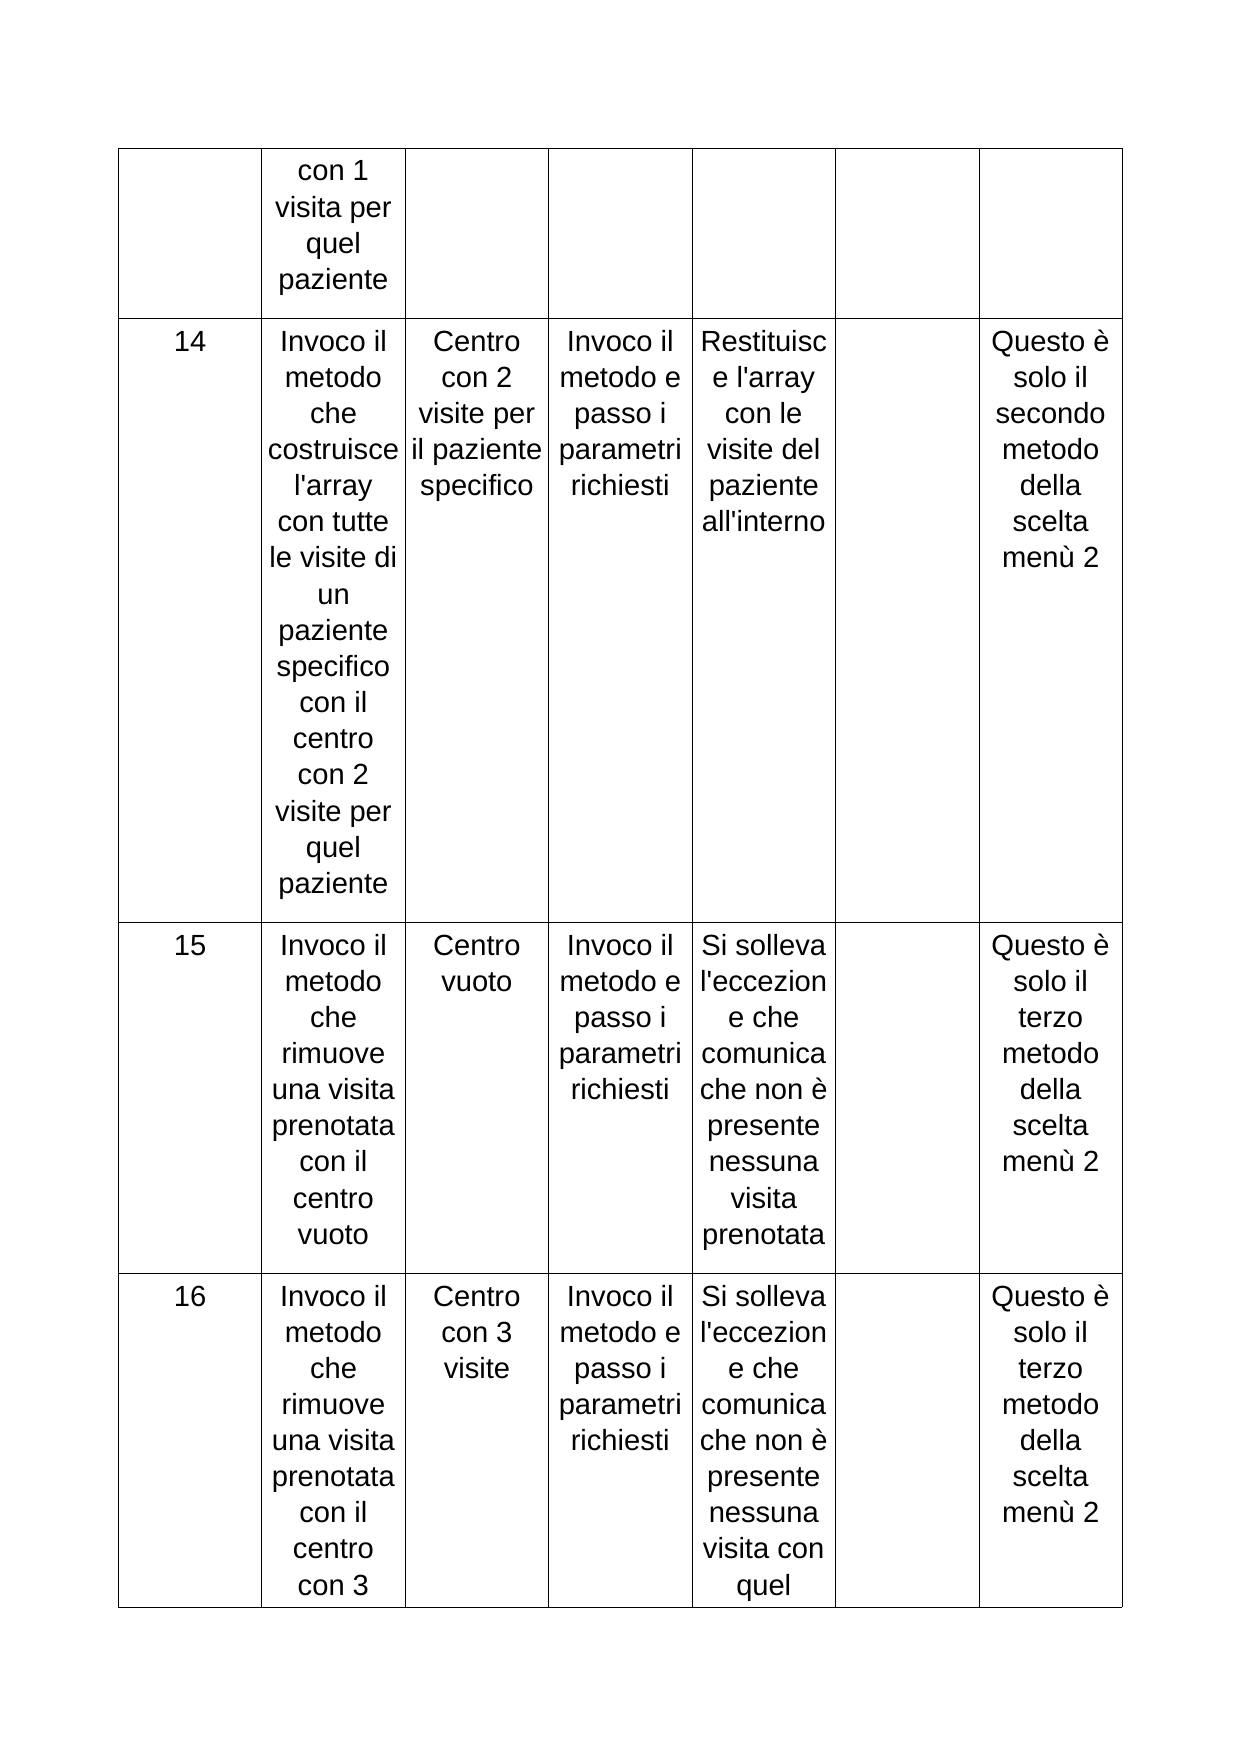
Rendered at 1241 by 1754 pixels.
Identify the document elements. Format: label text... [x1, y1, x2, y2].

table_cell Centro con 2 visite per il paziente specifico [406, 319, 548, 922]
table_cell [836, 923, 979, 1273]
table_cell [836, 1274, 979, 1607]
table_cell Questo è solo il secondo metodo della scelta menù 2 [980, 319, 1122, 922]
table_cell 14 [119, 319, 261, 922]
table_cell 16 [119, 1274, 261, 1607]
table_cell [836, 149, 979, 318]
table_cell [980, 149, 1122, 318]
table_cell Invoco il metodo e passo i parametri richiesti [549, 923, 692, 1273]
table_cell [549, 149, 692, 318]
table_cell Invoco il metodo e passo i parametri richiesti [549, 1274, 692, 1607]
table_cell Questo è solo il terzo metodo della scelta menù 2 [980, 923, 1122, 1273]
table_cell Invoco il metodo che costruisce l'array con tutte le visite di un paziente specifico con il centro con 2 visite per quel paziente [262, 319, 405, 922]
table_cell [836, 319, 979, 922]
table_cell Centro con 3 visite [406, 1274, 548, 1607]
table_cell 15 [119, 923, 261, 1273]
table_cell Invoco il metodo e passo i parametri richiesti [549, 319, 692, 922]
table_cell Questo è solo il terzo metodo della scelta menù 2 [980, 1274, 1122, 1607]
table_cell Invoco il metodo che rimuove una visita prenotata con il centro con 3 [262, 1274, 405, 1607]
table_cell [406, 149, 548, 318]
table_cell Centro vuoto [406, 923, 548, 1273]
table_cell Invoco il metodo che rimuove una visita prenotata con il centro vuoto [262, 923, 405, 1273]
table_cell Restituisce l'array con le visite del paziente all'interno [693, 319, 835, 922]
table_cell Si solleva l'eccezione che comunica che non è presente nessuna visita prenotata [693, 923, 835, 1273]
table_cell con 1 visita per quel paziente [262, 149, 405, 318]
table_cell [693, 149, 835, 318]
table_cell Si solleva l'eccezione che comunica che non è presente nessuna visita con quel [693, 1274, 835, 1607]
table_cell [119, 149, 261, 318]
